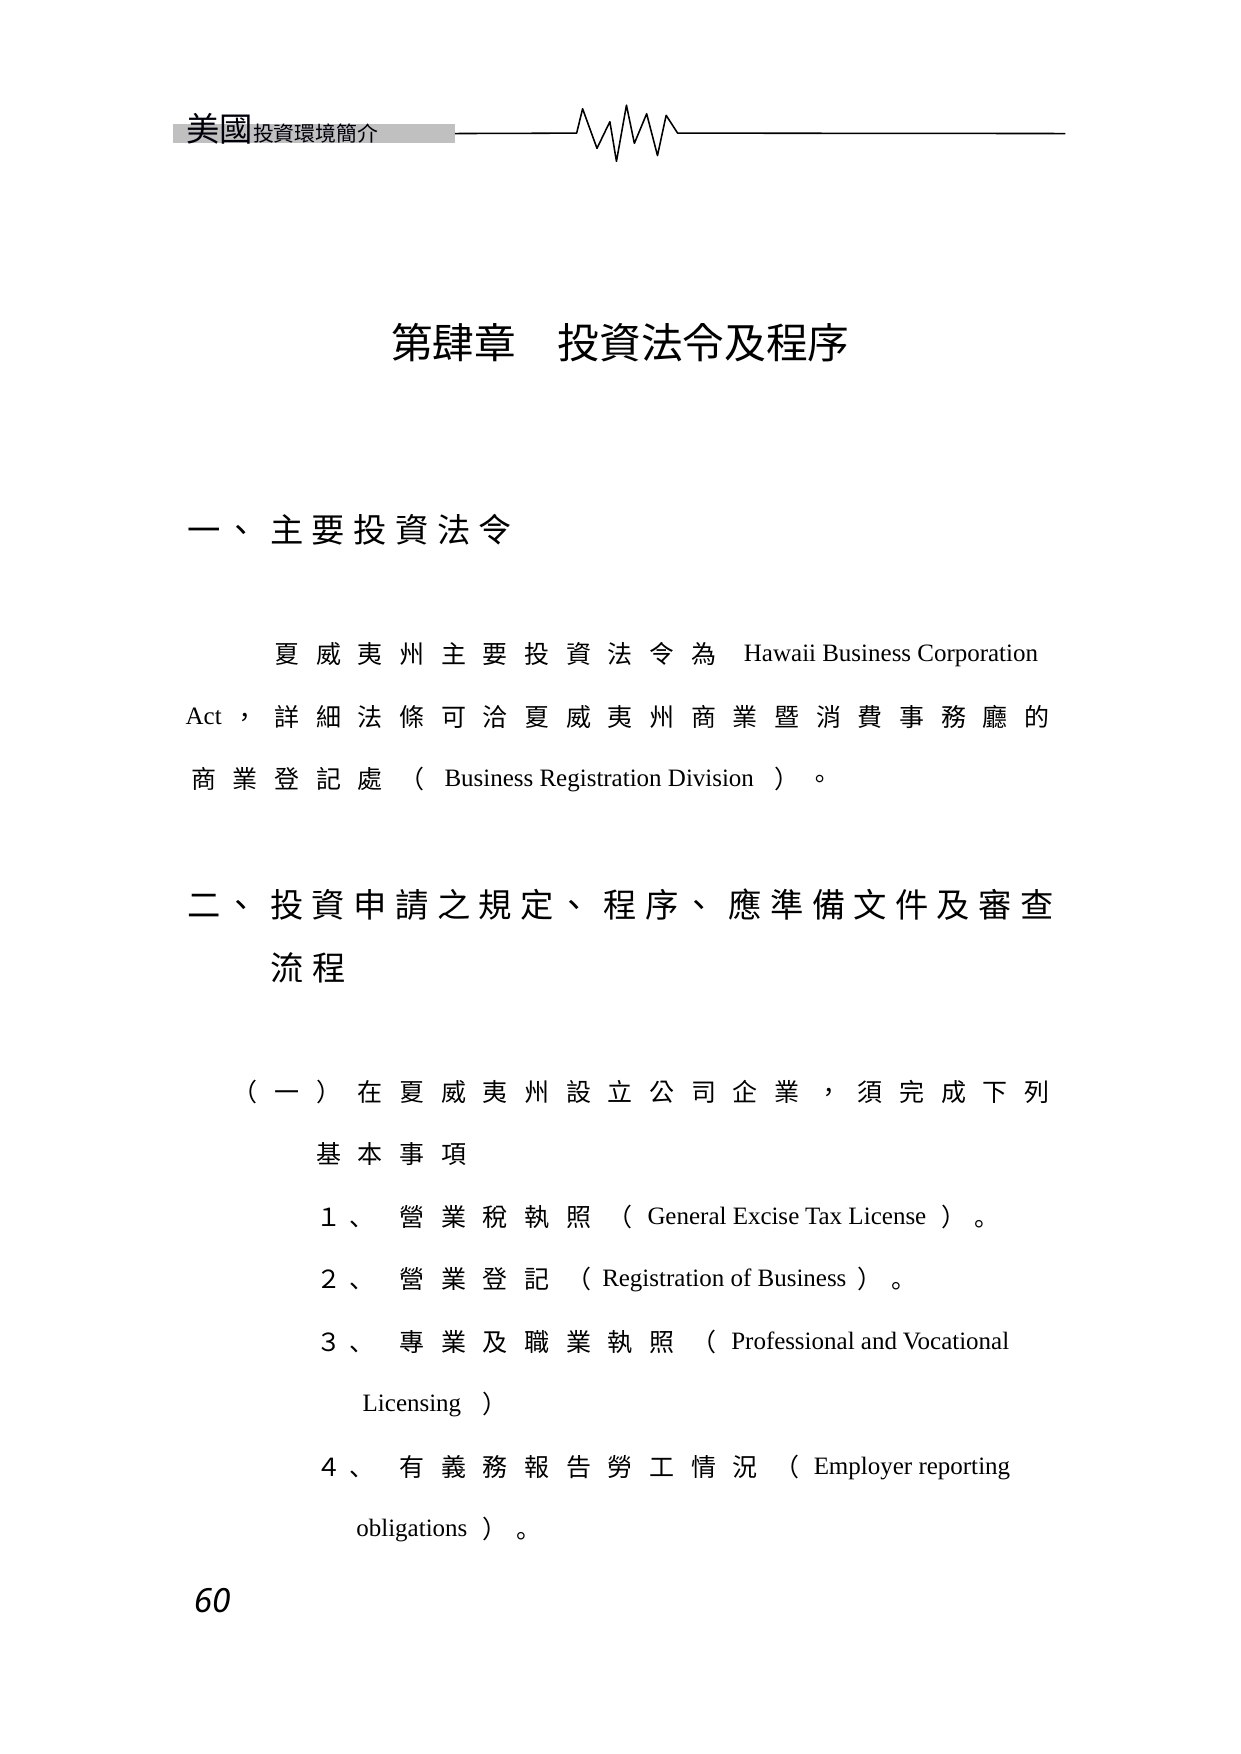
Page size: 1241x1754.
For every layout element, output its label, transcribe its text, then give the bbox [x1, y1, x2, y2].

text ４、有義務報告勞工情況（Employer reporting obligations）。 [281, 1424, 1058, 1549]
text 夏威夷州主要投資法令為Hawaii Business Corporation Act，詳細法條可洽夏威夷州商業暨消費事務廳的商業登記處（Business Registration Division）。 [183, 611, 1058, 799]
text （一）在夏威夷州設立公司企業，須完成下列基本事項 [207, 1049, 1058, 1174]
text ３、專業及職業執照（Professional and Vocational Licensing） [281, 1299, 1058, 1424]
text １、營業稅執照（General Excise Tax License）。 [281, 1174, 1058, 1236]
text 一、主要投資法令 [183, 486, 1058, 549]
text 第肆章 投資法令及程序 [183, 299, 1058, 361]
text 二、投資申請之規定、程序、應準備文件及審查流程 [183, 861, 1058, 986]
text ２、營業登記（Registration of Business）。 [281, 1236, 1058, 1299]
